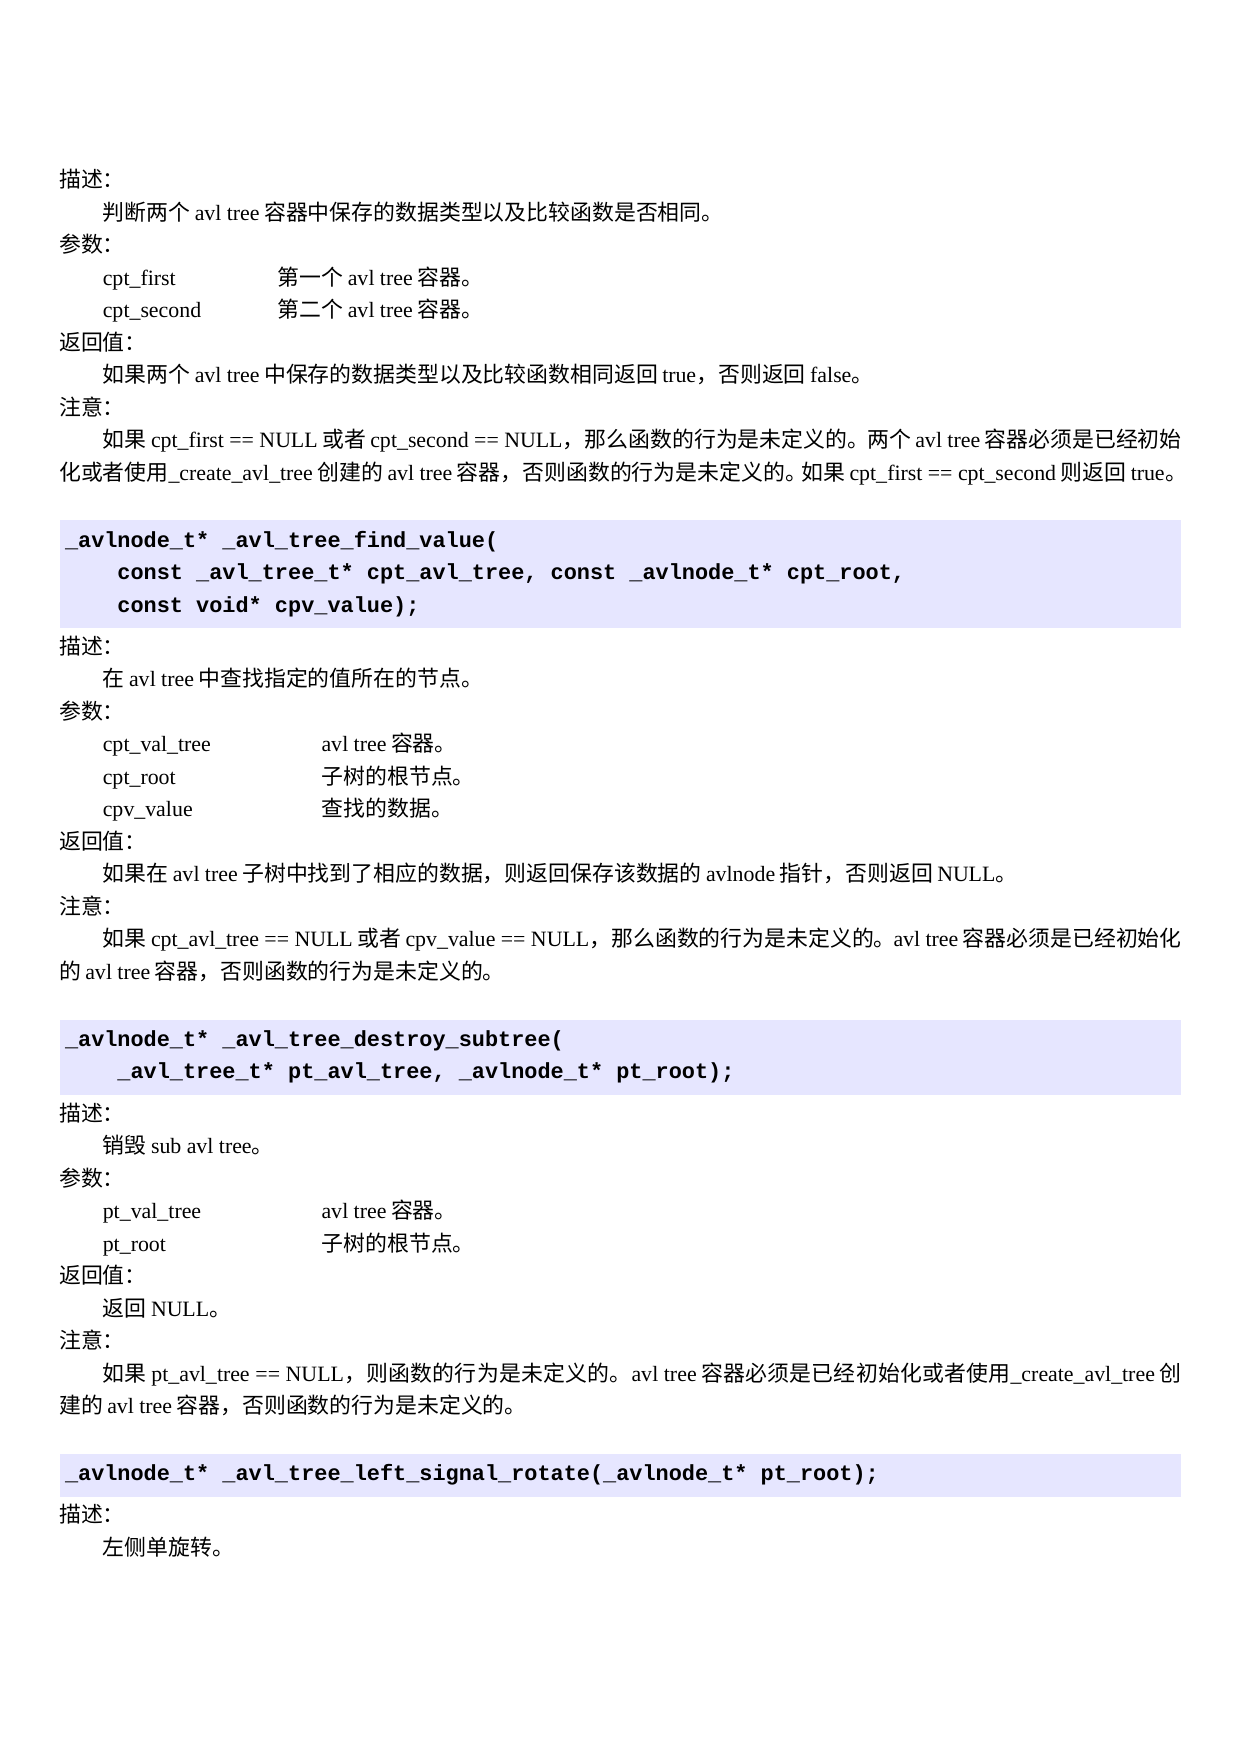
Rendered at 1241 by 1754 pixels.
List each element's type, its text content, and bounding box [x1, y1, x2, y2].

text 销毁sub avl tree。 [59, 1128, 1181, 1160]
text 描述： [59, 1096, 1181, 1128]
text 判断两个avl tree容器中保存的数据类型以及比较函数是否相同。 [59, 194, 1181, 227]
text 如果cpt_avl_tree == NULL或者cpv_value == NULL，那么函数的行为是未定义的。avl tree容器必须是已经初始化的avl tree容器，否则函数的行为是未定义的。 [59, 921, 1181, 986]
text pt_root 子树的根节点。 [59, 1225, 1181, 1258]
text 如果cpt_first == NULL或者cpt_second == NULL，那么函数的行为是未定义的。两个avl tree容器必须是已经初始化或者使用_create_avl_tree创建的avl tree容器，否则函数的行为是未定义的。如果cpt_first == cpt_second则返回true。 [59, 422, 1181, 487]
text 返回值： [59, 823, 1181, 856]
text 描述： [59, 162, 1181, 194]
text 注意： [59, 1323, 1181, 1355]
text 如果两个avl tree中保存的数据类型以及比较函数相同返回true，否则返回false。 [59, 357, 1181, 389]
text 参数： [59, 227, 1181, 259]
text 参数： [59, 1160, 1181, 1193]
text 返回NULL。 [59, 1290, 1181, 1323]
text 描述： [59, 1498, 1181, 1529]
text 注意： [59, 888, 1181, 921]
text cpt_second 第二个avl tree容器。 [59, 292, 1181, 324]
text 如果在avl tree子树中找到了相应的数据，则返回保存该数据的avlnode指针，否则返回NULL。 [59, 856, 1181, 888]
table_header _avlnode_t* _avl_tree_destroy_subtree( _avl_tree_t* pt_avl_tree, _avlnode_t* pt_root); [60, 1020, 1181, 1095]
text 左侧单旋转。 [59, 1529, 1181, 1562]
text pt_val_tree avl tree容器。 [59, 1193, 1181, 1225]
text 注意： [59, 389, 1181, 422]
table_header _avlnode_t* _avl_tree_left_signal_rotate(_avlnode_t* pt_root); [60, 1454, 1181, 1497]
text 返回值： [59, 1258, 1181, 1290]
text cpt_first 第一个avl tree容器。 [59, 259, 1181, 292]
text cpv_value 查找的数据。 [59, 791, 1181, 823]
text 返回值： [59, 324, 1181, 357]
text cpt_root 子树的根节点。 [59, 758, 1181, 791]
text 如果pt_avl_tree == NULL，则函数的行为是未定义的。avl tree容器必须是已经初始化或者使用_create_avl_tree创建的avl tree容器，否则函数的行为是未定义的。 [59, 1355, 1181, 1420]
text 在avl tree中查找指定的值所在的节点。 [59, 661, 1181, 693]
table_header _avlnode_t* _avl_tree_find_value( const _avl_tree_t* cpt_avl_tree, const _avlnode_t* cpt_root, const void* cpv_value); [60, 520, 1181, 628]
text 参数： [59, 693, 1181, 726]
text 描述： [59, 630, 1181, 661]
text cpt_val_tree avl tree容器。 [59, 726, 1181, 758]
